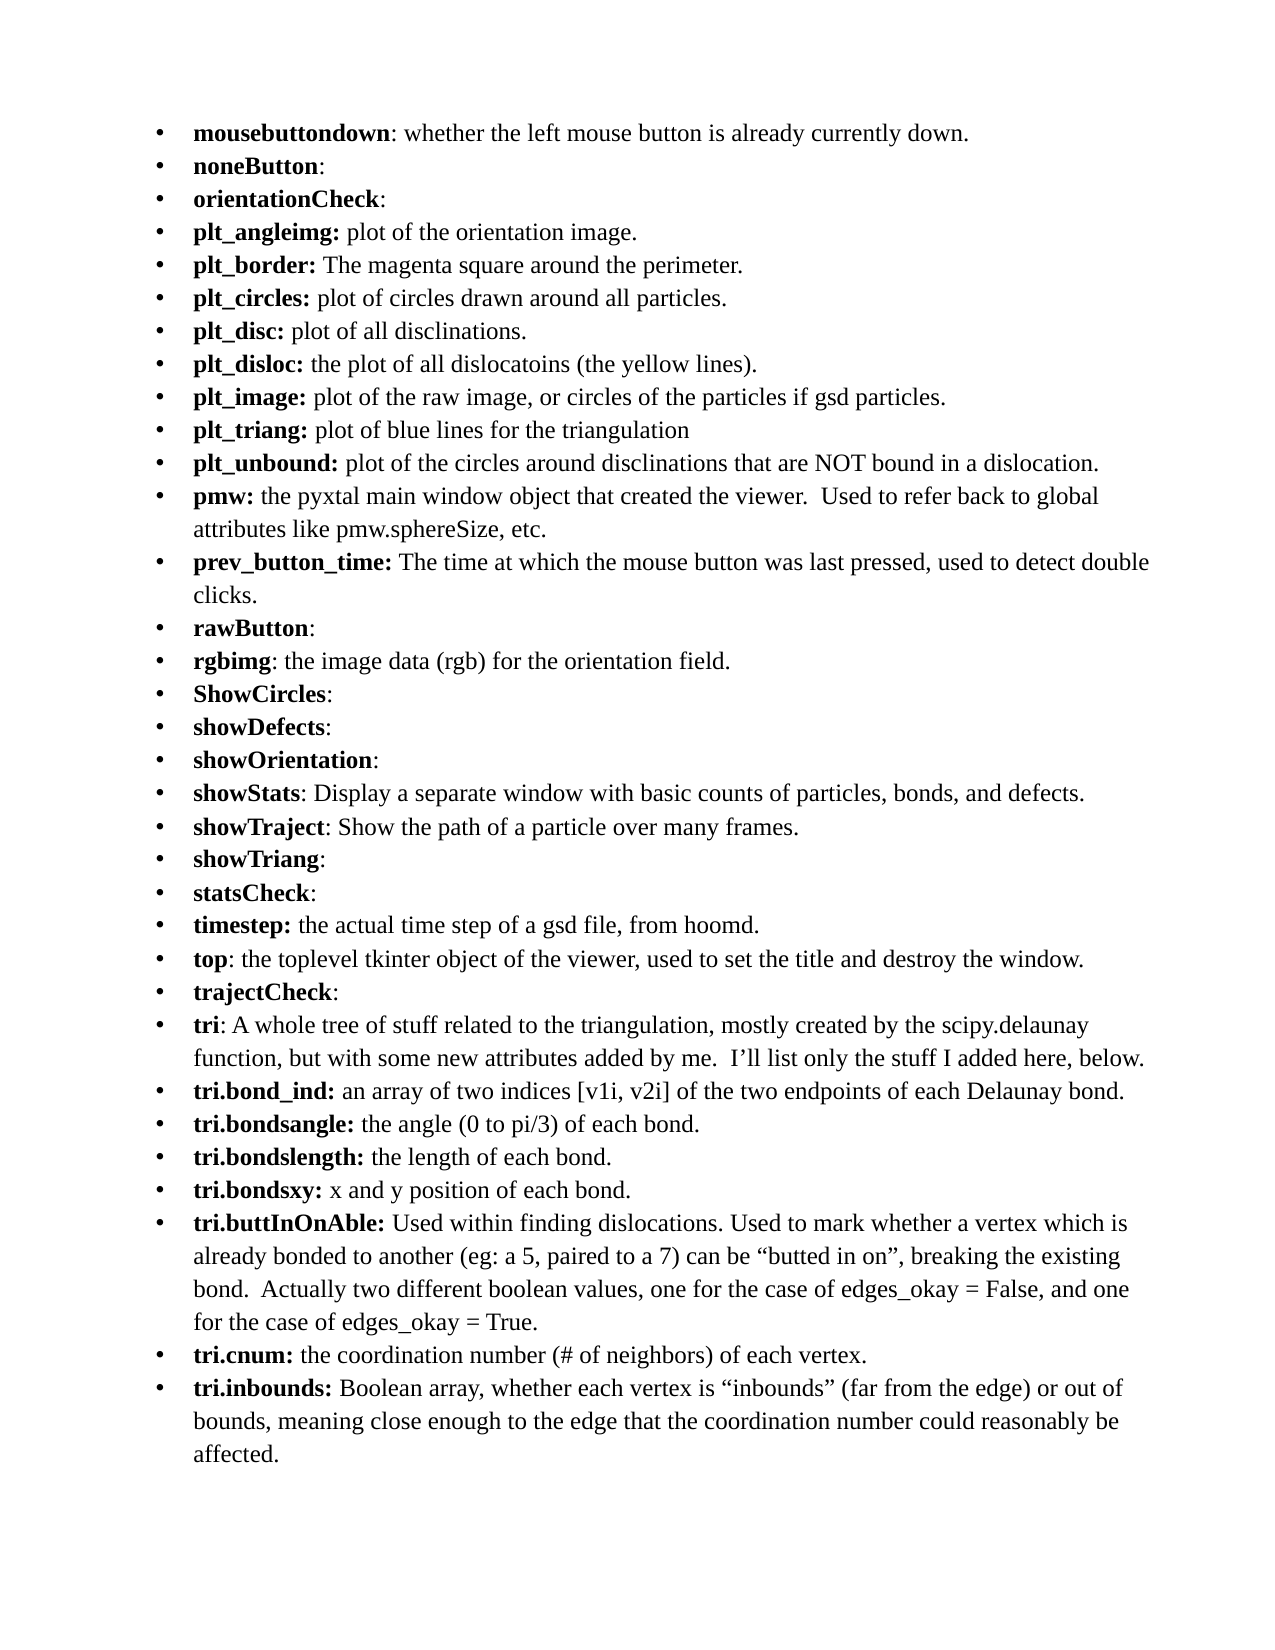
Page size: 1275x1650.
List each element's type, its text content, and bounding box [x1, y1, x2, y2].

list tri.buttInOnAble: Used within finding dislocations. Used to mark whether a vertex which is already bonded to another (eg: a 5, paired to a 7) can be “butted in on”, breaking the existing bond. Actually two different boolean values, one for the case of edges_okay = False, and one for the case of edges_okay = True. [156, 1208, 1157, 1336]
list tri.bondsxy: x and y position of each bond. [156, 1175, 1157, 1203]
list tri.cnum: the coordination number (# of neighbors) of each vertex. [156, 1340, 1157, 1369]
list showDefects: [156, 712, 1157, 741]
list noneButton: [156, 151, 1157, 180]
list rawButton: [156, 613, 1157, 642]
list plt_unbound: plot of the circles around disclinations that are NOT bound in a dislocation. [156, 448, 1157, 477]
list prev_button_time: The time at which the mouse button was last pressed, used to detect double clicks. [156, 547, 1157, 609]
list showTraject: Show the path of a particle over many frames. [156, 812, 1157, 840]
list rgbimg: the image data (rgb) for the orientation field. [156, 646, 1157, 675]
list trajectCheck: [156, 977, 1157, 1005]
list pmw: the pyxtal main window object that created the viewer. Used to refer back to global attributes like pmw.sphereSize, etc. [156, 481, 1157, 543]
list top: the toplevel tkinter object of the viewer, used to set the title and destroy the window. [156, 944, 1157, 972]
list statsCheck: [156, 878, 1157, 906]
list tri.inbounds: Boolean array, whether each vertex is “inbounds” (far from the edge) or out of bounds, meaning close enough to the edge that the coordination number could reasonably be affected. [156, 1373, 1157, 1468]
list ShowCircles: [156, 679, 1157, 708]
list showTriang: [156, 844, 1157, 873]
list tri: A whole tree of stuff related to the triangulation, mostly created by the scipy.delaunay function, but with some new attributes added by me. I’ll list only the stuff I added here, below. [156, 1010, 1157, 1071]
list showStats: Display a separate window with basic counts of particles, bonds, and defects. [156, 778, 1157, 807]
list tri.bondslength: the length of each bond. [156, 1142, 1157, 1171]
list plt_disc: plot of all disclinations. [156, 316, 1157, 345]
list plt_border: The magenta square around the perimeter. [156, 250, 1157, 279]
list plt_circles: plot of circles drawn around all particles. [156, 283, 1157, 312]
list plt_triang: plot of blue lines for the triangulation [156, 415, 1157, 444]
list orientationCheck: [156, 184, 1157, 213]
list tri.bondsangle: the angle (0 to pi/3) of each bond. [156, 1109, 1157, 1137]
list timestep: the actual time step of a gsd file, from hoomd. [156, 911, 1157, 939]
list plt_disloc: the plot of all dislocatoins (the yellow lines). [156, 349, 1157, 378]
list plt_image: plot of the raw image, or circles of the particles if gsd particles. [156, 382, 1157, 411]
list tri.bond_ind: an array of two indices [v1i, v2i] of the two endpoints of each Delaunay bond. [156, 1076, 1157, 1104]
list showOrientation: [156, 746, 1157, 774]
list mousebuttondown: whether the left mouse button is already currently down. [156, 118, 1157, 147]
list plt_angleimg: plot of the orientation image. [156, 217, 1157, 246]
